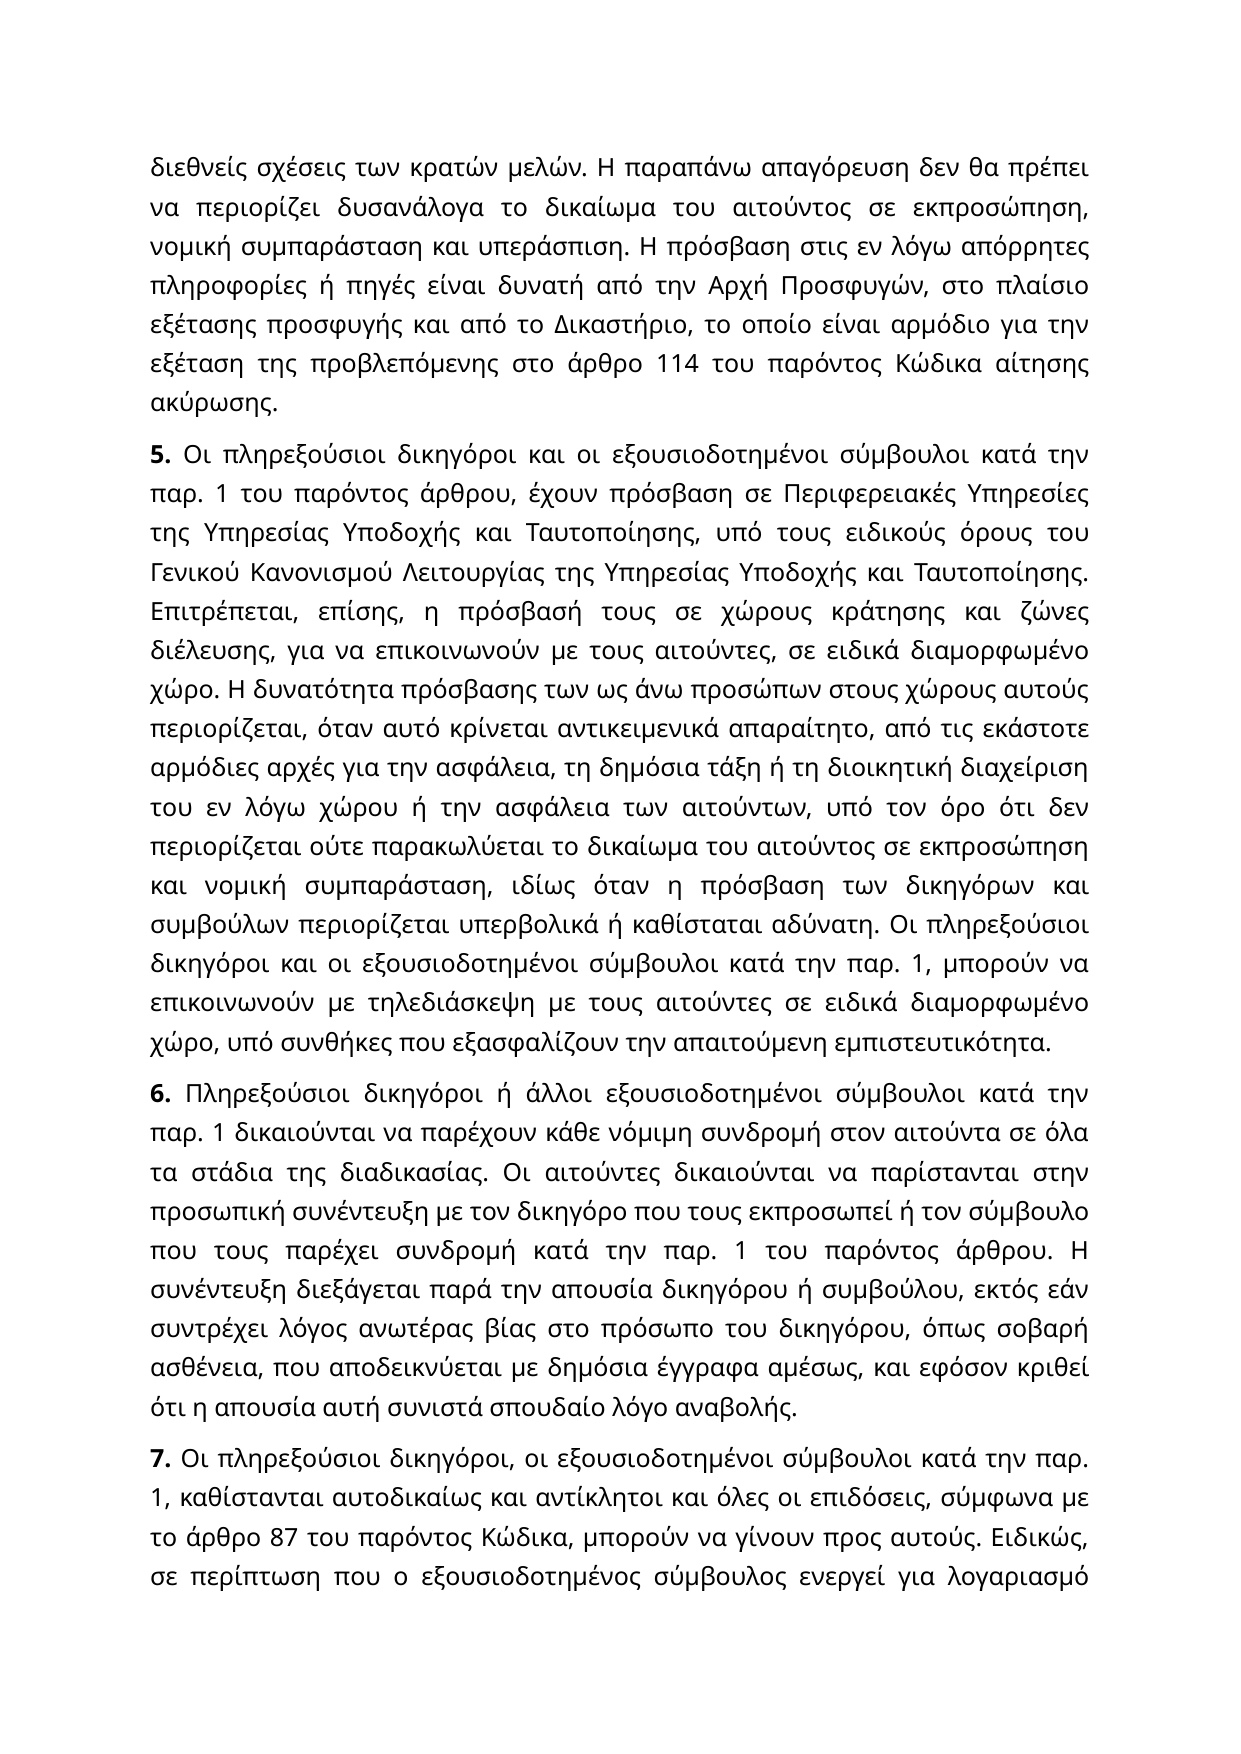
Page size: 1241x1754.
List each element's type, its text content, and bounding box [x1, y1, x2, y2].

text 7. Οι πληρεξούσιοι δικηγόροι, οι εξουσιοδοτημένοι σύμβουλοι κατά την παρ. 1, καθίστανται αυτοδικαίως και αντίκλητοι και όλες οι επιδόσεις, σύμφωνα με το άρθρο 87 του παρόντος Κώδικα, μπορούν να γίνουν προς αυτούς. Ειδικώς, σε περίπτωση που ο εξουσιοδοτημένος σύμβουλος ενεργεί για λογαριασμό [150, 1441, 1090, 1592]
text διεθνείς σχέσεις των κρατών μελών. Η παραπάνω απαγόρευση δεν θα πρέπει να περιορίζει δυσανάλογα το δικαίωμα του αιτούντος σε εκπροσώπηση, νομική συμπαράσταση και υπεράσπιση. Η πρόσβαση στις εν λόγω απόρρητες πληροφορίες ή πηγές είναι δυνατή από την Αρχή Προσφυγών, στο πλαίσιο εξέτασης προσφυγής και από το Δικαστήριο, το οποίο είναι αρμόδιο για την εξέταση της προβλεπόμενης στο άρθρο 114 του παρόντος Κώδικα αίτησης ακύρωσης. [150, 150, 1090, 419]
text 6. Πληρεξούσιοι δικηγόροι ή άλλοι εξουσιοδοτημένοι σύμβουλοι κατά την παρ. 1 δικαιούνται να παρέχουν κάθε νόμιμη συνδρομή στον αιτούντα σε όλα τα στάδια της διαδικασίας. Οι αιτούντες δικαιούνται να παρίστανται στην προσωπική συνέντευξη με τον δικηγόρο που τους εκπροσωπεί ή τον σύμβουλο που τους παρέχει συνδρομή κατά την παρ. 1 του παρόντος άρθρου. Η συνέντευξη διεξάγεται παρά την απουσία δικηγόρου ή συμβούλου, εκτός εάν συντρέχει λόγος ανωτέρας βίας στο πρόσωπο του δικηγόρου, όπως σοβαρή ασθένεια, που αποδεικνύεται με δημόσια έγγραφα αμέσως, και εφόσον κριθεί ότι η απουσία αυτή συνιστά σπουδαίο λόγο αναβολής. [150, 1076, 1090, 1423]
text 5. Οι πληρεξούσιοι δικηγόροι και οι εξουσιοδοτημένοι σύμβουλοι κατά την παρ. 1 του παρόντος άρθρου, έχουν πρόσβαση σε Περιφερειακές Υπηρεσίες της Υπηρεσίας Υποδοχής και Ταυτοποίησης, υπό τους ειδικούς όρους του Γενικού Κανονισμού Λειτουργίας της Υπηρεσίας Υποδοχής και Ταυτοποίησης. Επιτρέπεται, επίσης, η πρόσβασή τους σε χώρους κράτησης και ζώνες διέλευσης, για να επικοινωνούν με τους αιτούντες, σε ειδικά διαμορφωμένο χώρο. Η δυνατότητα πρόσβασης των ως άνω προσώπων στους χώρους αυτούς περιορίζεται, όταν αυτό κρίνεται αντικειμενικά απαραίτητο, από τις εκάστοτε αρμόδιες αρχές για την ασφάλεια, τη δημόσια τάξη ή τη διοικητική διαχείριση του εν λόγω χώρου ή την ασφάλεια των αιτούντων, υπό τον όρο ότι δεν περιορίζεται ούτε παρακωλύεται το δικαίωμα του αιτούντος σε εκπροσώπηση και νομική συμπαράσταση, ιδίως όταν η πρόσβαση των δικηγόρων και συμβούλων περιορίζεται υπερβολικά ή καθίσταται αδύνατη. Οι πληρεξούσιοι δικηγόροι και οι εξουσιοδοτημένοι σύμβουλοι κατά την παρ. 1, μπορούν να επικοινωνούν με τηλεδιάσκεψη με τους αιτούντες σε ειδικά διαμορφωμένο χώρο, υπό συνθήκες που εξασφαλίζουν την απαιτούμενη εμπιστευτικότητα. [150, 437, 1090, 1058]
